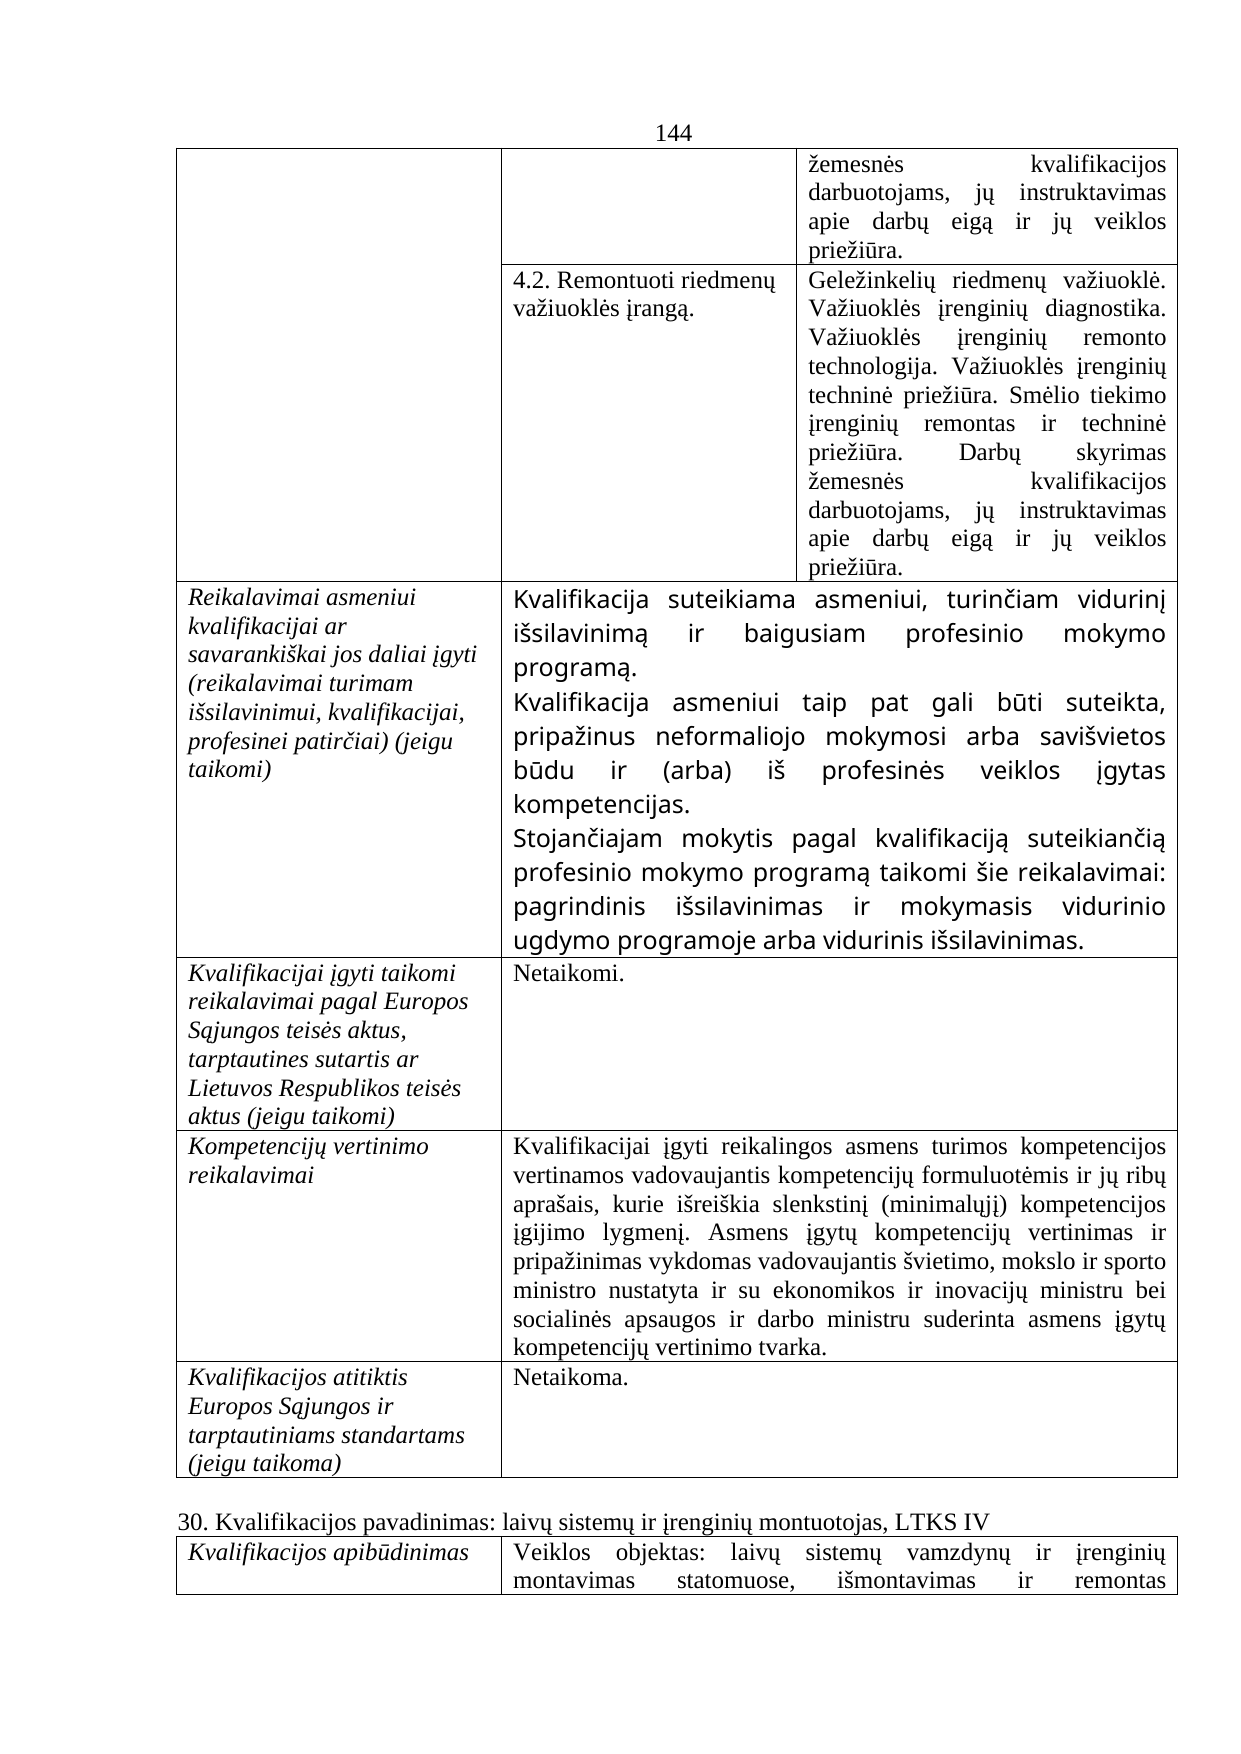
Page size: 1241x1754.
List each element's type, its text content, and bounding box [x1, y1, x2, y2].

table_cell Kvalifikacijai įgyti reikalingos asmens turimos kompetencijos vertinamos vadovaujantis kompetencijų formuluotėmis ir jų ribų aprašais, kurie išreiškia slenkstinį (minimalųjį) kompetencijos įgijimo lygmenį. Asmens įgytų kompetencijų vertinimas ir pripažinimas vykdomas vadovaujantis švietimo, mokslo ir sporto ministro nustatyta ir su ekonomikos ir inovacijų ministru bei socialinės apsaugos ir darbo ministru suderinta asmens įgytų kompetencijų vertinimo tvarka. [502, 1131, 1177, 1361]
text 30. Kvalifikacijos pavadinimas: laivų sistemų ir įrenginių montuotojas, LTKS IV [177, 1507, 1169, 1536]
table_cell Reikalavimai asmeniui kvalifikacijai ar savarankiškai jos daliai įgyti (reikalavimai turimam išsilavinimui, kvalifikacijai, profesinei patirčiai) (jeigu taikomi) [177, 582, 501, 957]
table_cell Geležinkelių riedmenų važiuoklė. Važiuoklės įrenginių diagnostika. Važiuoklės įrenginių remonto technologija. Važiuoklės įrenginių techninė priežiūra. Smėlio tiekimo įrenginių remontas ir techninė priežiūra. Darbų skyrimas žemesnės kvalifikacijos darbuotojams, jų instruktavimas apie darbų eigą ir jų veiklos priežiūra. [797, 265, 1177, 581]
table_cell 4.2. Remontuoti riedmenų važiuoklės įrangą. [502, 265, 796, 581]
table_header Veiklos objektas: laivų sistemų vamzdynų ir įrenginių montavimas statomuose, išmontavimas ir remontas [502, 1537, 1177, 1594]
table_cell Kompetencijų vertinimo reikalavimai [177, 1131, 501, 1361]
table_cell Netaikoma. [502, 1362, 1177, 1477]
table_cell [502, 149, 796, 264]
table_cell [177, 149, 501, 581]
table_cell Kvalifikacija suteikiama asmeniui, turinčiam vidurinį išsilavinimą ir baigusiam profesinio mokymo programą. Kvalifikacija asmeniui taip pat gali būti suteikta, pripažinus neformaliojo mokymosi arba savišvietos būdu ir (arba) iš profesinės veiklos įgytas kompetencijas. Stojančiajam mokytis pagal kvalifikaciją suteikiančią profesinio mokymo programą taikomi šie reikalavimai: pagrindinis išsilavinimas ir mokymasis vidurinio ugdymo programoje arba vidurinis išsilavinimas. [502, 582, 1177, 957]
table_header Kvalifikacijos apibūdinimas [177, 1537, 501, 1594]
table_cell žemesnės kvalifikacijos darbuotojams, jų instruktavimas apie darbų eigą ir jų veiklos priežiūra. [797, 149, 1177, 264]
table_cell Netaikomi. [502, 958, 1177, 1130]
table_cell Kvalifikacijai įgyti taikomi reikalavimai pagal Europos Sąjungos teisės aktus, tarptautines sutartis ar Lietuvos Respublikos teisės aktus (jeigu taikomi) [177, 958, 501, 1130]
table_cell Kvalifikacijos atitiktis Europos Sąjungos ir tarptautiniams standartams (jeigu taikoma) [177, 1362, 501, 1477]
